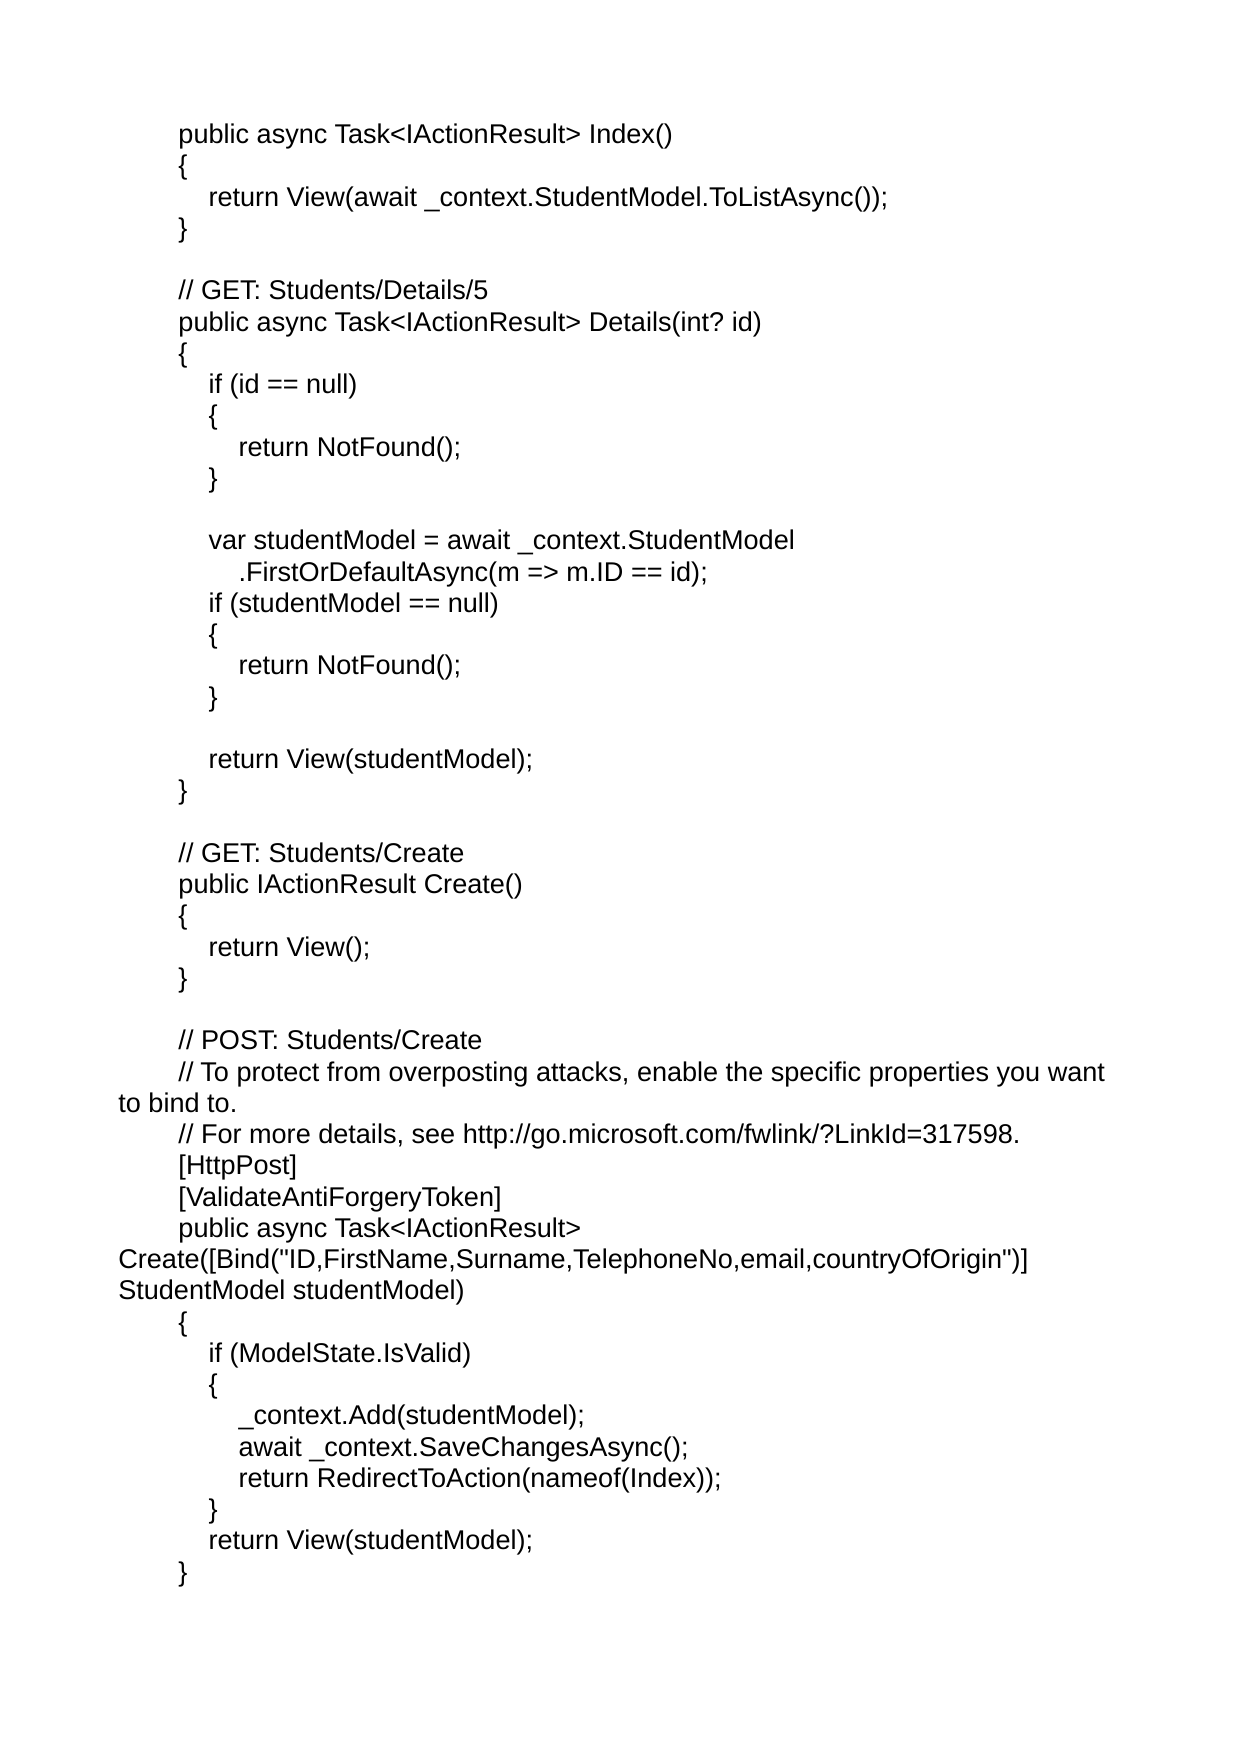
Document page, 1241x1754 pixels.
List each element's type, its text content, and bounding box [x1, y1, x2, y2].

text // To protect from overposting attacks, enable the specific properties you want to bind to. [118, 1056, 1122, 1118]
text return View(studentModel); [118, 743, 1122, 774]
text public IActionResult Create() [118, 868, 1122, 899]
text return View(await _context.StudentModel.ToListAsync()); [118, 181, 1122, 212]
text } [118, 1556, 1122, 1587]
text _context.Add(studentModel); [118, 1399, 1122, 1431]
text // GET: Students/Details/5 [118, 274, 1122, 306]
text // For more details, see http://go.microsoft.com/fwlink/?LinkId=317598. [118, 1118, 1122, 1149]
text if (studentModel == null) [118, 587, 1122, 618]
text return NotFound(); [118, 431, 1122, 462]
text } [118, 462, 1122, 493]
text [ValidateAntiForgeryToken] [118, 1181, 1122, 1212]
text return RedirectToAction(nameof(Index)); [118, 1462, 1122, 1493]
text { [118, 618, 1122, 649]
text return View(); [118, 931, 1122, 962]
text { [118, 149, 1122, 181]
text { [118, 337, 1122, 368]
text return View(studentModel); [118, 1524, 1122, 1556]
text await _context.SaveChangesAsync(); [118, 1431, 1122, 1462]
text } [118, 774, 1122, 806]
text public async Task<IActionResult> Index() [118, 118, 1122, 149]
text [HttpPost] [118, 1149, 1122, 1181]
text return NotFound(); [118, 649, 1122, 681]
text } [118, 681, 1122, 712]
text public async Task<IActionResult> Create([Bind("ID,FirstName,Surname,TelephoneNo,email,countryOfOrigin")] StudentModel studentModel) [118, 1212, 1122, 1306]
text public async Task<IActionResult> Details(int? id) [118, 306, 1122, 337]
text } [118, 962, 1122, 993]
text var studentModel = await _context.StudentModel [118, 524, 1122, 556]
text { [118, 399, 1122, 431]
text // POST: Students/Create [118, 1024, 1122, 1056]
text { [118, 1306, 1122, 1337]
text } [118, 1493, 1122, 1524]
text .FirstOrDefaultAsync(m => m.ID == id); [118, 556, 1122, 587]
text // GET: Students/Create [118, 837, 1122, 868]
text if (ModelState.IsValid) [118, 1337, 1122, 1368]
text if (id == null) [118, 368, 1122, 399]
text { [118, 899, 1122, 931]
text } [118, 212, 1122, 243]
text { [118, 1368, 1122, 1399]
